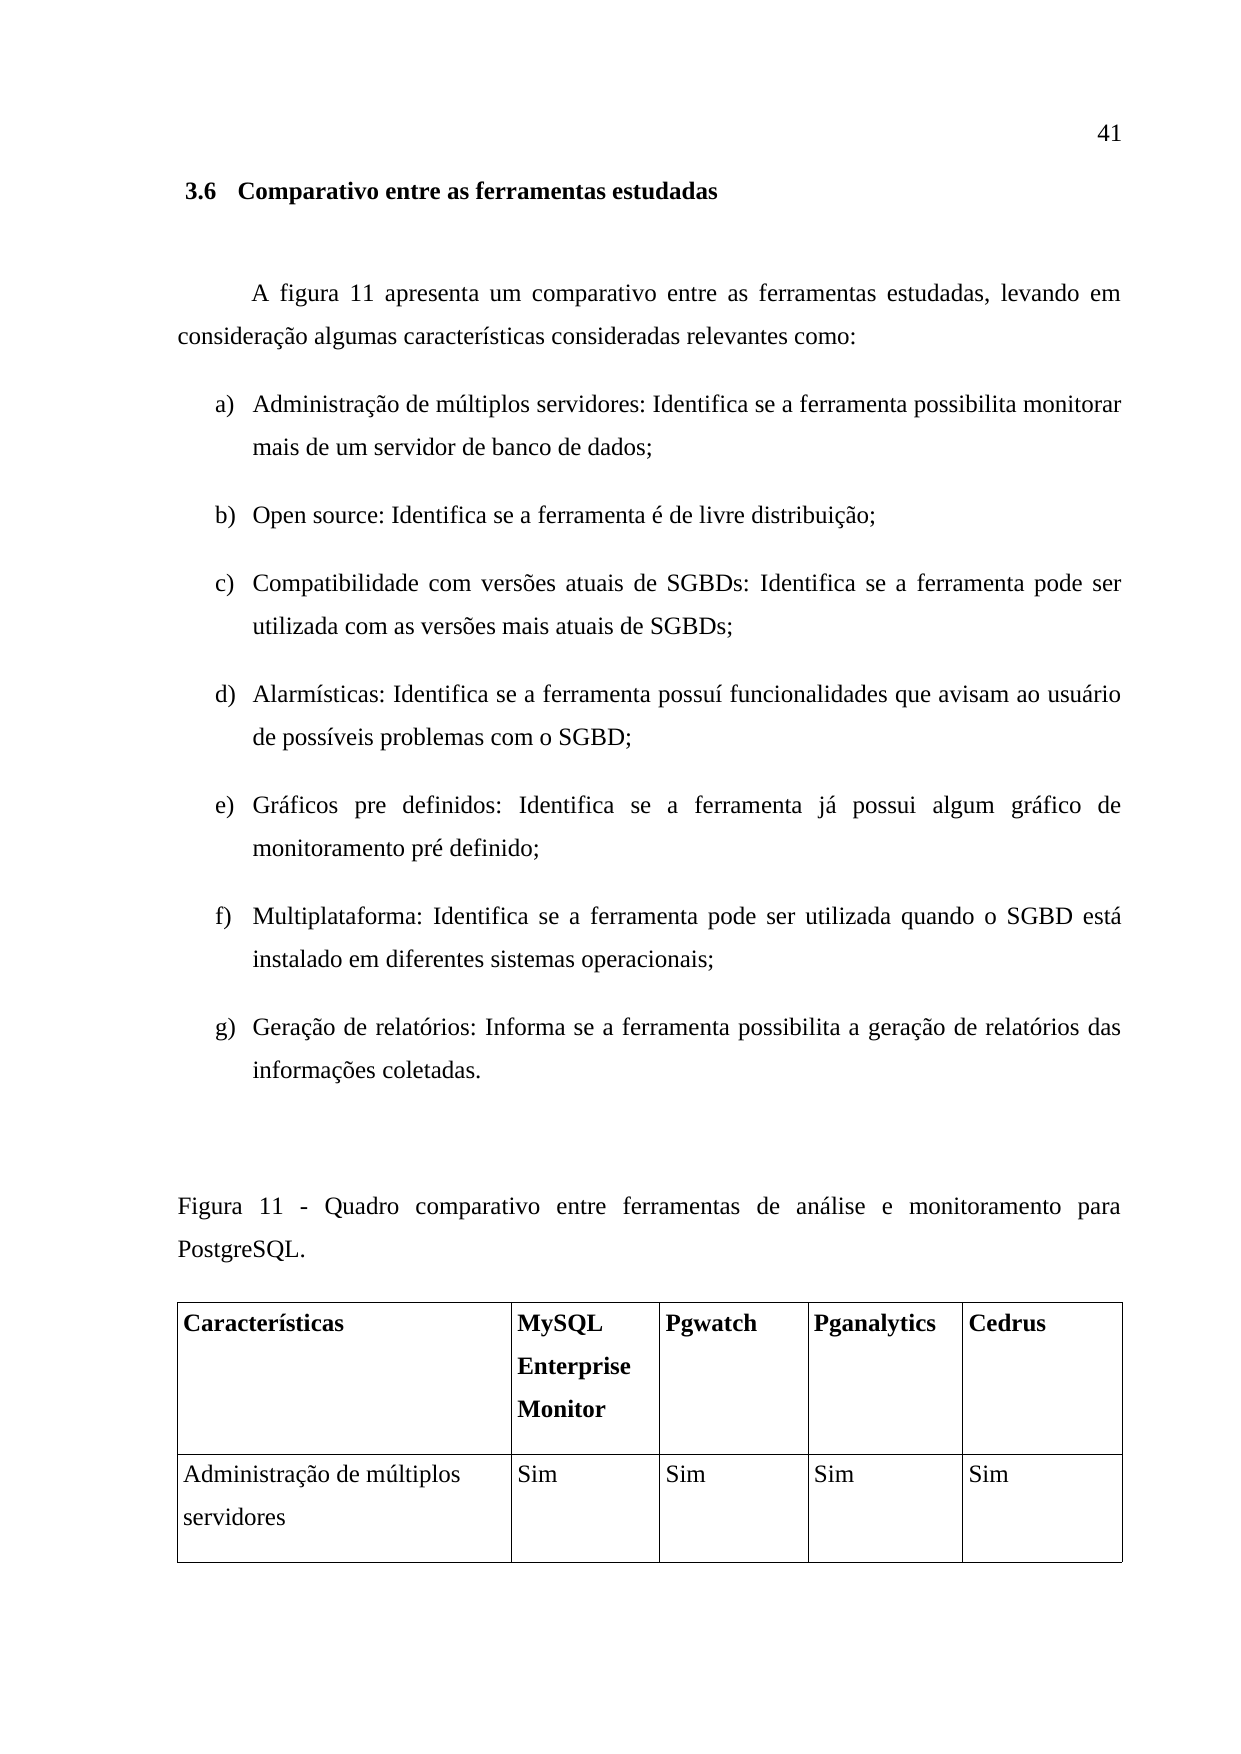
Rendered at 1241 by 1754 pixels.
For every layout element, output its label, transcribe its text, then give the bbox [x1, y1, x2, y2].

text A figura 11 apresenta um comparativo entre as ferramentas estudadas, levando em consideração algumas características consideradas relevantes como: [177, 278, 1122, 350]
list Compatibilidade com versões atuais de SGBDs: Identifica se a ferramenta pode ser utilizada com as versões mais atuais de SGBDs; [215, 568, 1122, 640]
list Administração de múltiplos servidores: Identifica se a ferramenta possibilita monitorar mais de um servidor de banco de dados; [215, 389, 1122, 461]
table_cell Sim [809, 1455, 962, 1562]
table_header Pgwatch [660, 1303, 808, 1453]
table_header Cedrus [963, 1303, 1122, 1453]
table_header Características [178, 1303, 511, 1453]
list Multiplataforma: Identifica se a ferramenta pode ser utilizada quando o SGBD está instalado em diferentes sistemas operacionais; [215, 901, 1122, 973]
text Figura 11 - Quadro comparativo entre ferramentas de análise e monitoramento para PostgreSQL. [177, 1191, 1122, 1263]
table_cell Administração de múltiplos servidores [178, 1455, 511, 1562]
list Open source: Identifica se a ferramenta é de livre distribuição; [215, 500, 1122, 529]
table_cell Sim [963, 1455, 1122, 1562]
list Gráficos pre definidos: Identifica se a ferramenta já possui algum gráfico de monitoramento pré definido; [215, 790, 1122, 862]
list Alarmísticas: Identifica se a ferramenta possuí funcionalidades que avisam ao usuário de possíveis problemas com o SGBD; [215, 679, 1122, 751]
table_header MySQL Enterprise Monitor [512, 1303, 659, 1453]
table_cell Sim [512, 1455, 659, 1562]
list Comparativo entre as ferramentas estudadas [185, 176, 1122, 205]
table_cell Sim [660, 1455, 808, 1562]
table_header Pganalytics [809, 1303, 962, 1453]
list Geração de relatórios: Informa se a ferramenta possibilita a geração de relatórios das informações coletadas. [215, 1012, 1122, 1084]
